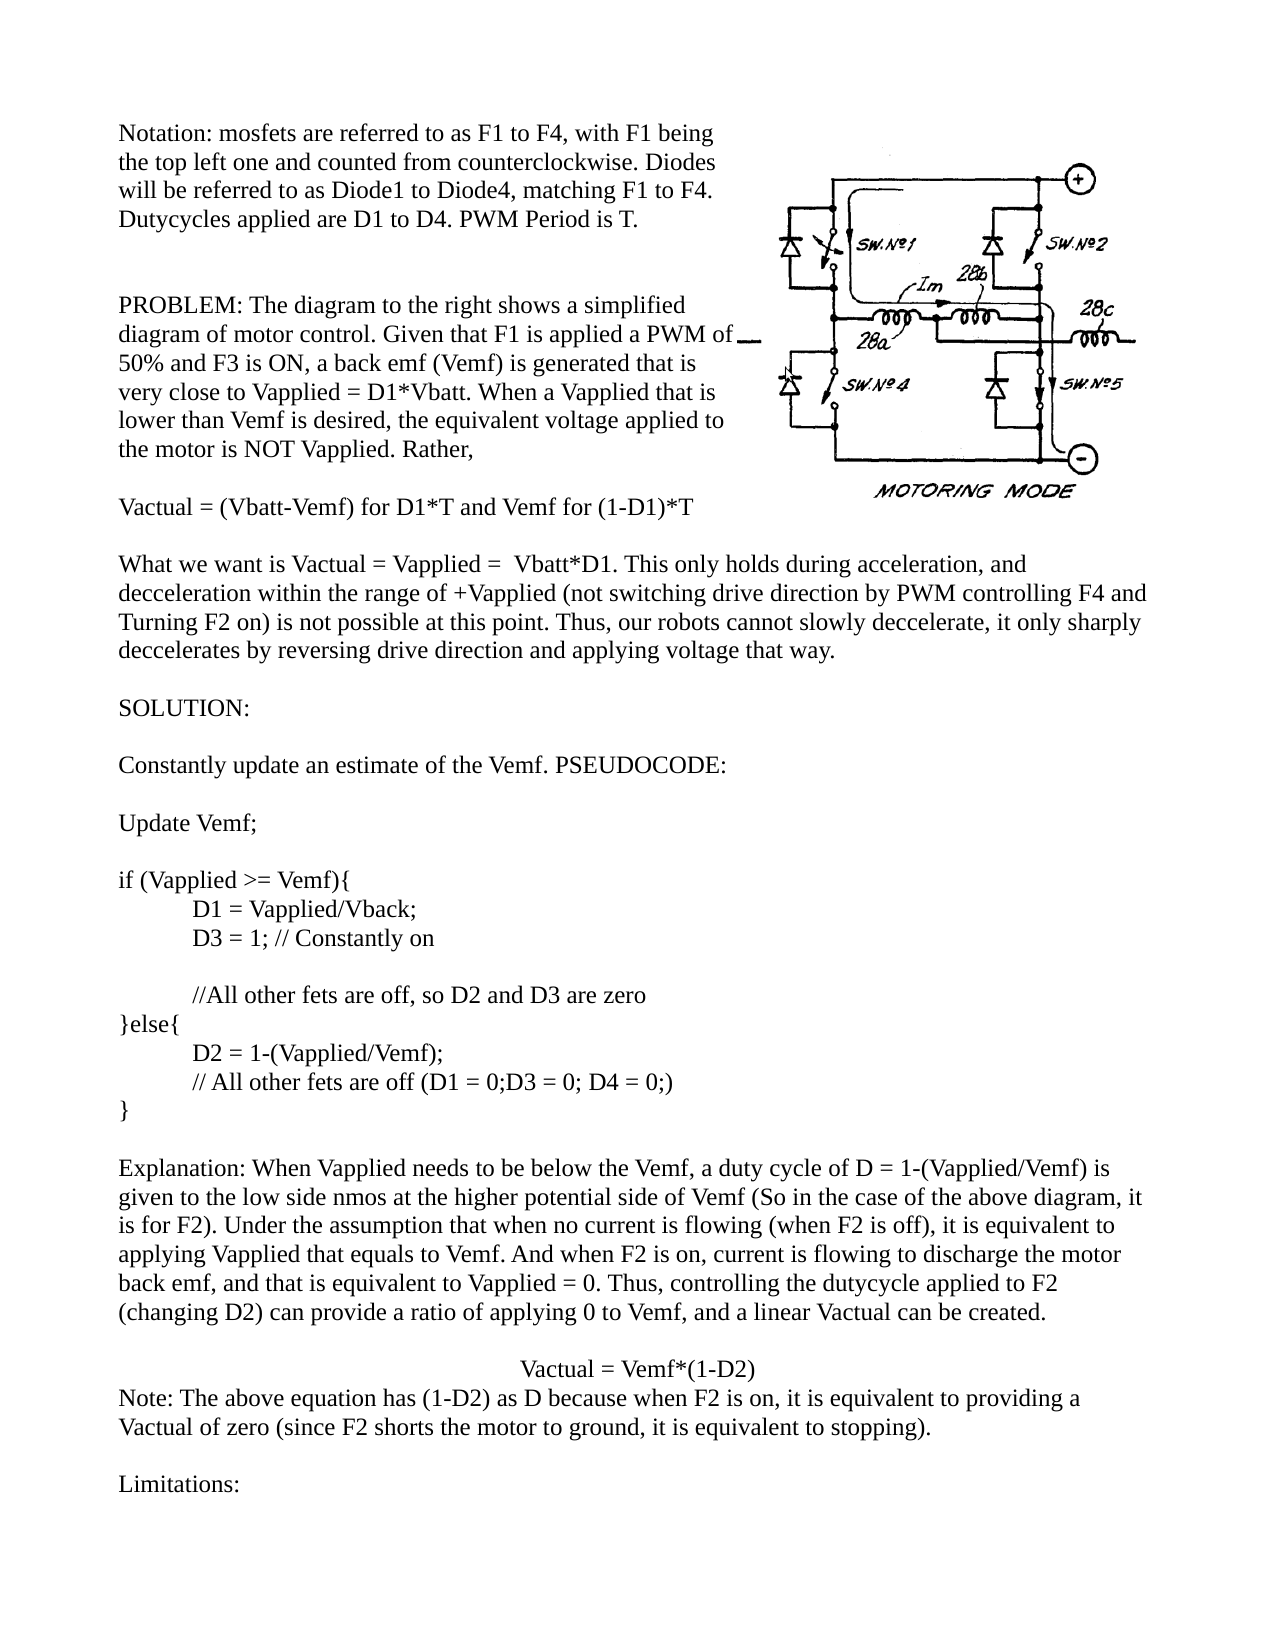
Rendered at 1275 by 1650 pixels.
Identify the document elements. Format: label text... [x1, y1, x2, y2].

text SOLUTION: [118, 693, 1157, 722]
text Vactual = Vemf*(1-D2) [118, 1354, 1157, 1383]
text D1 = Vapplied/Vback; [118, 894, 1157, 923]
text if (Vapplied >= Vemf){ [118, 866, 1157, 894]
text Constantly update an estimate of the Vemf. PSEUDOCODE: [118, 751, 1157, 779]
text Notation: mosfets are referred to as F1 to F4, with F1 being the top left one and counted from counterclockwise. Diodes will be referred to as Diode1 to Diode4, matching F1 to F4. [118, 118, 1157, 204]
text PROBLEM: The diagram to the right shows a simplified diagram of motor control. Given that F1 is applied a PWM of 50% and F3 is ON, a back emf (Vemf) is generated that is very close to Vapplied = D1*Vbatt. When a Vapplied that is lower than Vemf is desired, the equivalent voltage applied to the motor is NOT Vapplied. Rather, [118, 291, 737, 463]
text Limitations: [118, 1469, 1157, 1498]
text Note: The above equation has (1-D2) as D because when F2 is on, it is equivalent to providing a Vactual of zero (since F2 shorts the motor to ground, it is equivalent to stopping). [118, 1383, 1157, 1441]
text Vactual = (Vbatt-Vemf) for D1*T and Vemf for (1-D1)*T [118, 492, 1157, 521]
text D3 = 1; // Constantly on [118, 923, 1157, 952]
text Dutycycles applied are D1 to D4. PWM Period is T. [118, 204, 737, 233]
text }else{ [118, 1009, 1157, 1038]
text //All other fets are off, so D2 and D3 are zero [118, 981, 1157, 1009]
text // All other fets are off (D1 = 0;D3 = 0; D4 = 0;) [118, 1067, 1157, 1096]
text Explanation: When Vapplied needs to be below the Vemf, a duty cycle of D = 1-(Vapplied/Vemf) is given to the low side nmos at the higher potential side of Vemf (So in the case of the above diagram, it is for F2). Under the assumption that when no current is flowing (when F2 is off), it is equivalent to applying Vapplied that equals to Vemf. And when F2 is on, current is flowing to discharge the motor back emf, and that is equivalent to Vapplied = 0. Thus, controlling the dutycycle applied to F2 (changing D2) can provide a ratio of applying 0 to Vemf, and a linear Vactual can be created. [118, 1153, 1157, 1326]
text } [118, 1096, 1157, 1124]
text What we want is Vactual = Vapplied = Vbatt*D1. This only holds during acceleration, and decceleration within the range of +Vapplied (not switching drive direction by PWM controlling F4 and Turning F2 on) is not possible at this point. Thus, our robots cannot slowly deccelerate, it only sharply deccelerates by reversing drive direction and applying voltage that way. [118, 549, 1157, 664]
text Update Vemf; [118, 808, 1157, 837]
text D2 = 1-(Vapplied/Vemf); [118, 1038, 1157, 1067]
